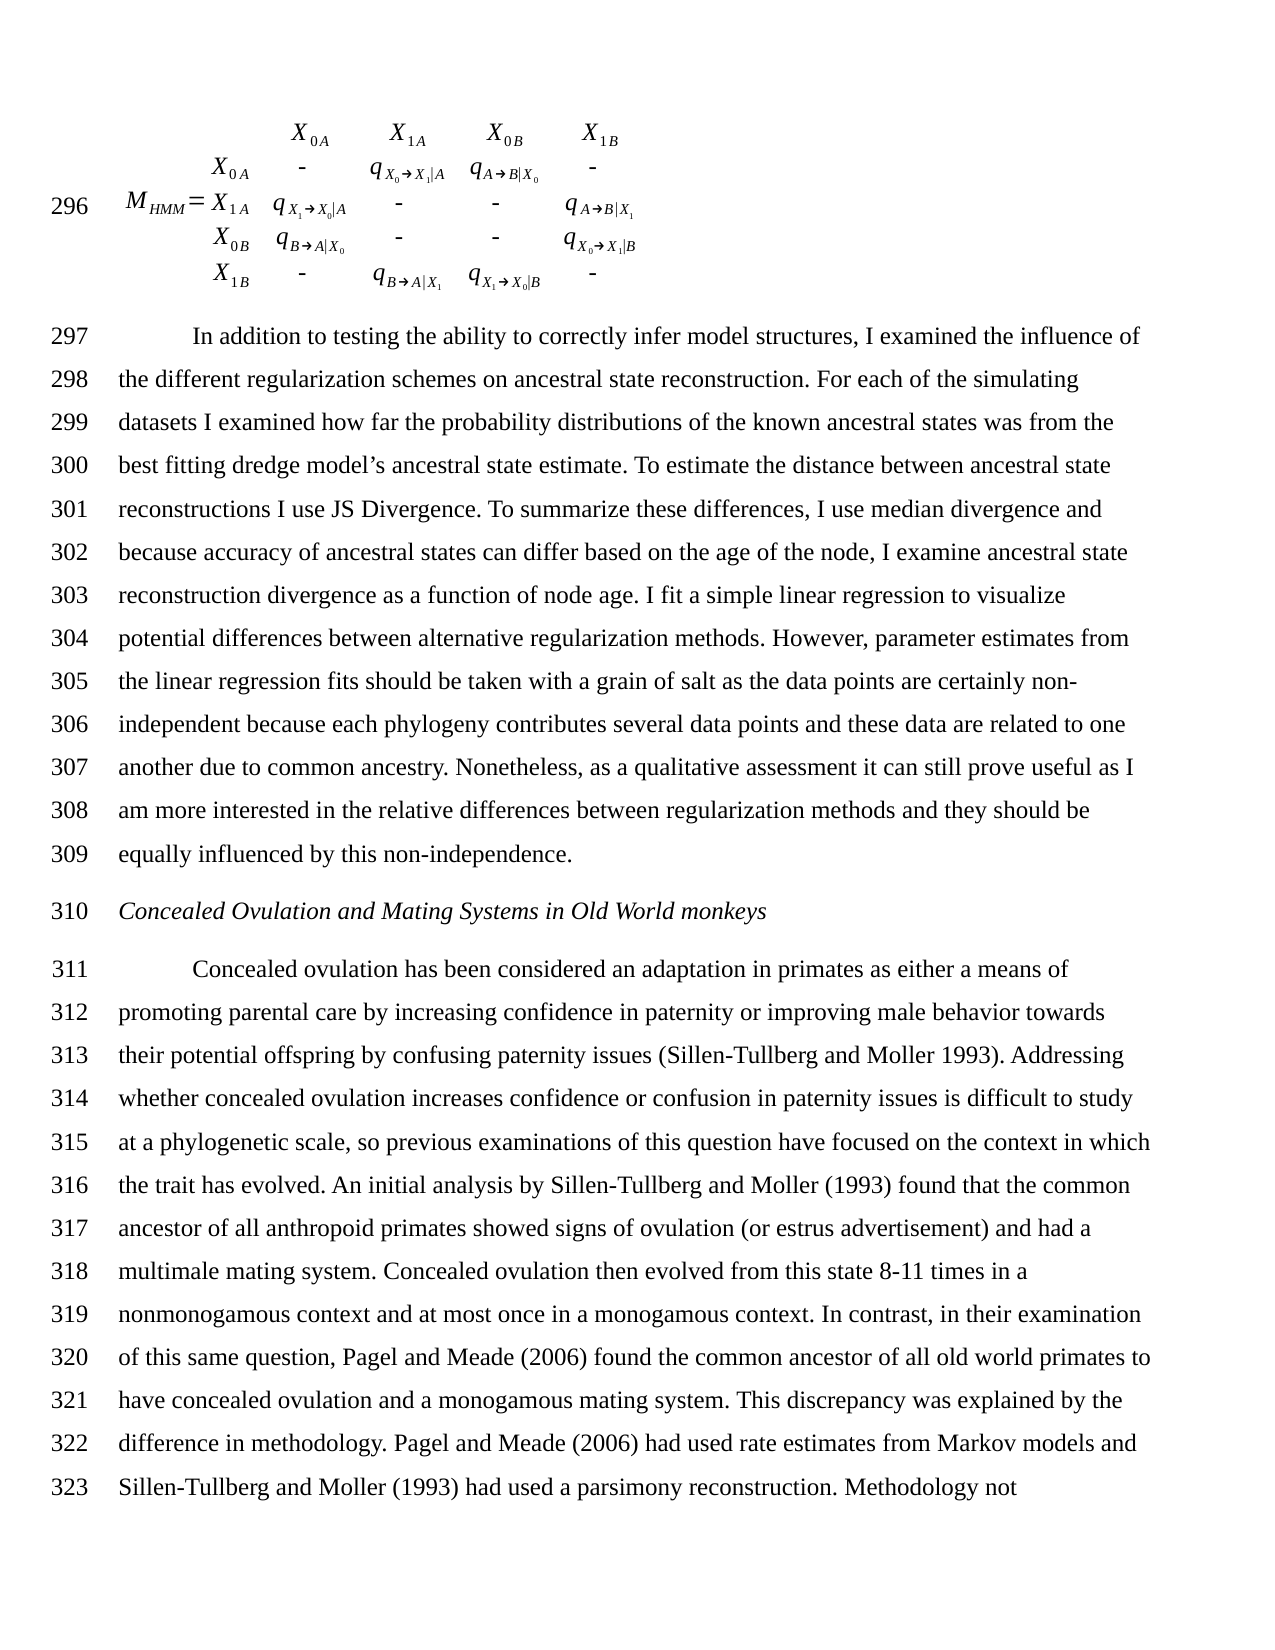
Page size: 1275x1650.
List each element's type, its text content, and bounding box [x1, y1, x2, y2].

text Concealed ovulation has been considered an adaptation in primates as either a means of promoting parental care by increasing confidence in paternity or improving male behavior towards their potential offspring by confusing paternity issues (Sillen-Tullberg and Moller 1993). Addressing whether concealed ovulation increases confidence or confusion in paternity issues is difficult to study at a phylogenetic scale, so previous examinations of this question have focused on the context in which the trait has evolved. An initial analysis by Sillen-Tullberg and Moller (1993) found that the common ancestor of all anthropoid primates showed signs of ovulation (or estrus advertisement) and had a multimale mating system. Concealed ovulation then evolved from this state 8-11 times in a nonmonogamous context and at most once in a monogamous context. In contrast, in their examination of this same question, Pagel and Meade (2006) found the common ancestor of all old world primates to have concealed ovulation and a monogamous mating system. This discrepancy was explained by the difference in methodology. Pagel and Meade (2006) had used rate estimates from Markov models and Sillen-Tullberg and Moller (1993) had used a parsimony reconstruction. Methodology not [118, 954, 1157, 1500]
text Concealed Ovulation and Mating Systems in Old World monkeys [118, 896, 1157, 925]
text In addition to testing the ability to correctly infer model structures, I examined the influence of the different regularization schemes on ancestral state reconstruction. For each of the simulating datasets I examined how far the probability distributions of the known ancestral states was from the best fitting dredge model’s ancestral state estimate. To estimate the distance between ancestral state reconstructions I use JS Divergence. To summarize these differences, I use median divergence and because accuracy of ancestral states can differ based on the age of the node, I examine ancestral state reconstruction divergence as a function of node age. I fit a simple linear regression to visualize potential differences between alternative regularization methods. However, parameter estimates from the linear regression fits should be taken with a grain of salt as the data points are certainly non-independent because each phylogeny contributes several data points and these data are related to one another due to common ancestry. Nonetheless, as a qualitative assessment it can still prove useful as I am more interested in the relative differences between regularization methods and they should be equally influenced by this non-independence. [118, 321, 1157, 867]
